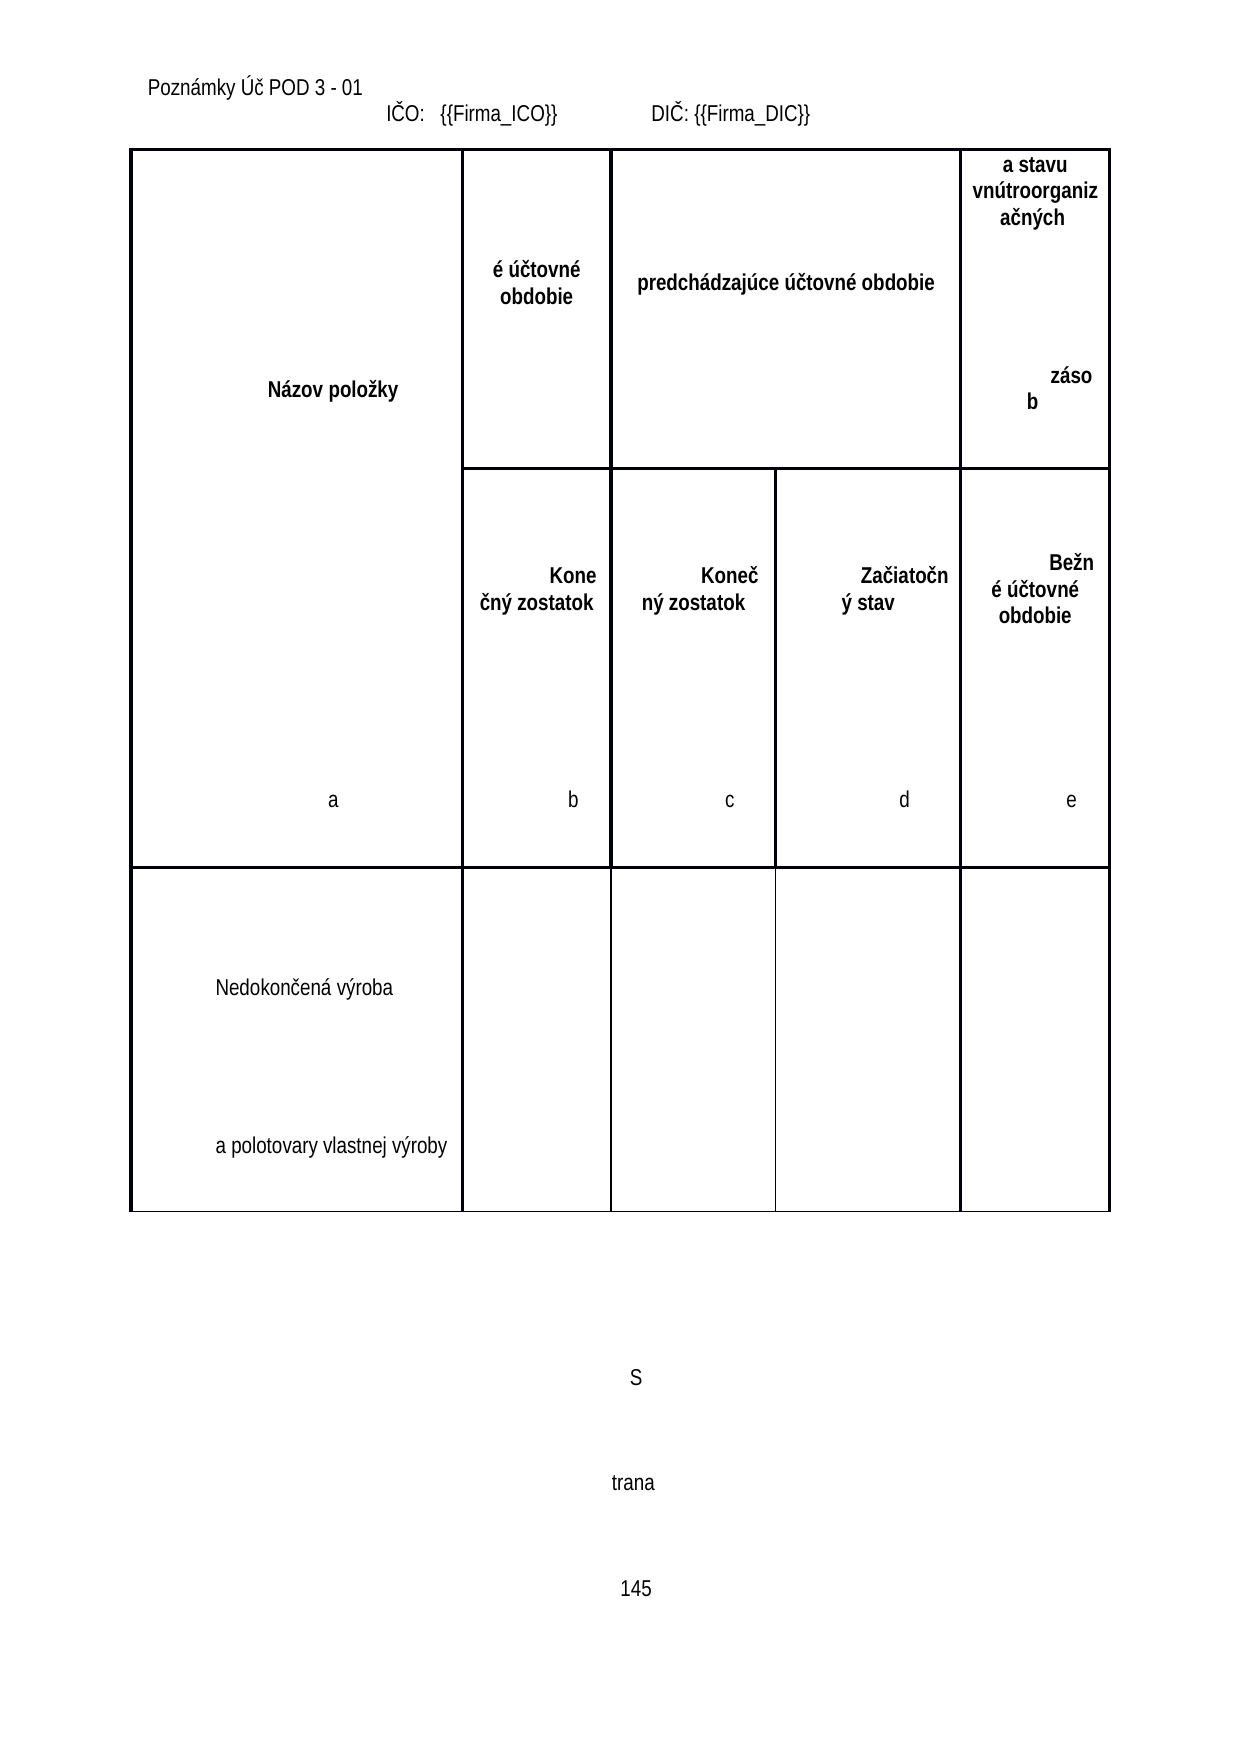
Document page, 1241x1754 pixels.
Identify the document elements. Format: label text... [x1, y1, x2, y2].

table_cell Konečný zostatok [464, 470, 609, 681]
table_cell c [613, 681, 774, 866]
table_cell Konečný zostatok [613, 470, 774, 681]
table_header Názov položky [133, 151, 461, 681]
table_header é účtovné obdobie [464, 151, 609, 467]
table_cell Bežné účtovné obdobie [962, 470, 1108, 681]
table_cell [962, 869, 1108, 1211]
table_cell [612, 869, 775, 1211]
table_cell Nedokončená výroba a polotovary vlastnej výroby [133, 869, 461, 1211]
table_header predchádzajúce účtovné obdobie [613, 151, 959, 467]
table_cell [464, 869, 610, 1211]
table_cell d [777, 681, 959, 866]
table_cell Začiatočný stav [777, 470, 959, 681]
table_cell a [133, 681, 461, 866]
table_cell e [962, 681, 1108, 866]
table_cell [776, 869, 959, 1211]
table_header a stavu vnútroorganizačných zásob [962, 151, 1108, 467]
table_cell b [464, 681, 609, 866]
